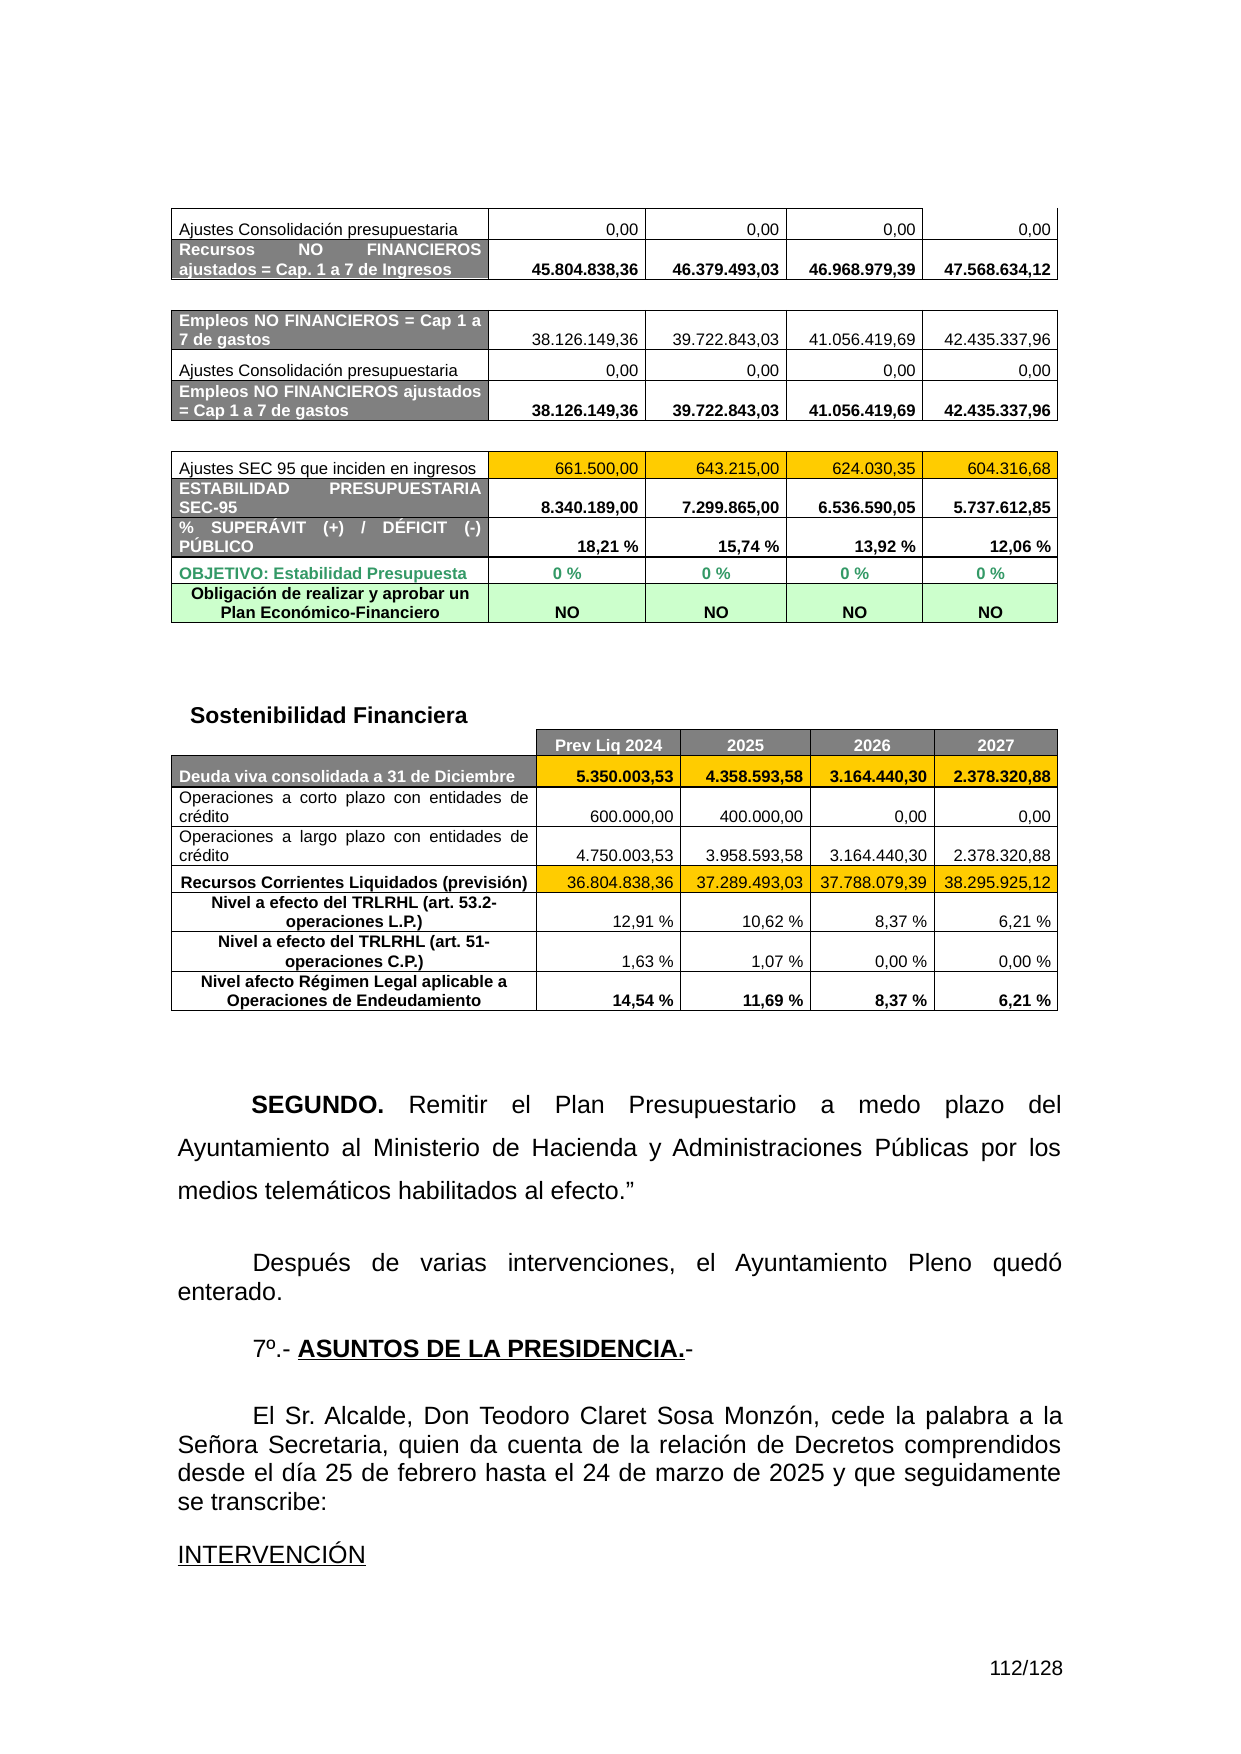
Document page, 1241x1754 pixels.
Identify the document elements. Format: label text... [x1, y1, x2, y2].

table_cell 5.737.612,85 [923, 479, 1057, 517]
table_cell 36.804.838,36 [537, 866, 680, 892]
table_cell 2.378.320,88 [935, 756, 1057, 786]
table_cell Ajustes Consolidación presupuestaria [172, 350, 488, 380]
table_cell [645, 280, 786, 310]
text INTERVENCIÓN [177, 1540, 1060, 1568]
table_cell 7.299.865,00 [646, 479, 786, 517]
table_cell 39.722.843,03 [646, 311, 786, 349]
table_cell 0 % [787, 558, 922, 583]
table_cell 643.215,00 [646, 452, 786, 478]
table_cell 2.378.320,88 [935, 827, 1057, 865]
table_cell 3.958.593,58 [681, 827, 810, 865]
table_cell 400.000,00 [681, 788, 810, 826]
table_cell 3.164.440,30 [811, 827, 934, 865]
table_cell Obligación de realizar y aprobar un Plan Económico-Financiero [172, 584, 488, 622]
table_cell [786, 280, 923, 310]
table_cell 0 % [489, 558, 645, 583]
table_cell 10,62 % [681, 893, 810, 931]
table_cell [645, 421, 786, 451]
table_cell 0 % [923, 558, 1057, 583]
table_cell 37.289.493,03 [681, 866, 810, 892]
table_header Prev Liq 2024 [537, 730, 680, 755]
table_cell [923, 421, 1058, 451]
table_cell 47.568.634,12 [923, 240, 1057, 278]
table_cell 0,00 [935, 788, 1057, 826]
table_cell 0,00 [811, 788, 934, 826]
table_cell 0 % [646, 558, 786, 583]
table_cell 8,37 % [811, 972, 934, 1010]
table_cell 41.056.419,69 [787, 381, 922, 420]
table_cell 6,21 % [935, 972, 1057, 1010]
table_cell % SUPERÁVIT (+) / DÉFICIT (-) PÚBLICO [172, 518, 488, 556]
table_cell [489, 421, 645, 451]
table_cell Nivel a efecto del TRLRHL (art. 53.2-operaciones L.P.) [172, 893, 536, 931]
table_cell NO [646, 584, 786, 622]
table_cell NO [923, 584, 1057, 622]
table_cell Nivel afecto Régimen Legal aplicable a Operaciones de Endeudamiento [172, 972, 536, 1010]
table_cell 8,37 % [811, 893, 934, 931]
table_cell Empleos NO FINANCIEROS = Cap 1 a 7 de gastos [172, 311, 488, 349]
table_cell 13,92 % [787, 518, 922, 556]
table_cell 600.000,00 [537, 788, 680, 826]
table_cell Empleos NO FINANCIEROS ajustados = Cap 1 a 7 de gastos [172, 381, 488, 420]
table_cell 46.968.979,39 [787, 240, 922, 278]
table_cell 15,74 % [646, 518, 786, 556]
table_cell 0,00 [923, 208, 1057, 239]
table_cell 0,00 [923, 350, 1057, 380]
table_cell 6,21 % [935, 893, 1057, 931]
table_cell [923, 280, 1058, 310]
table_header 2026 [811, 730, 934, 755]
table_cell 6.536.590,05 [787, 479, 922, 517]
table_cell Nivel a efecto del TRLRHL (art. 51-operaciones C.P.) [172, 932, 536, 971]
table_cell 12,91 % [537, 893, 680, 931]
table_cell 0,00 % [935, 932, 1057, 971]
table_cell 41.056.419,69 [787, 311, 922, 349]
table_cell 11,69 % [681, 972, 810, 1010]
table_cell 0,00 [489, 350, 645, 380]
table_cell [786, 421, 923, 451]
table_cell 0,00 [787, 209, 922, 239]
table_header 2025 [681, 730, 810, 755]
table_cell 1,63 % [537, 932, 680, 971]
text SEGUNDO. Remitir el Plan Presupuestario a medo plazo del Ayuntamiento al Ministerio de Hacienda y Administraciones Públicas por los medios telemáticos habilitados al efecto.” [177, 1090, 1062, 1205]
text El Sr. Alcalde, Don Teodoro Claret Sosa Monzón, cede la palabra a la Señora Secretaria, quien da cuenta de la relación de Decretos comprendidos desde el día 25 de febrero hasta el 24 de marzo de 2025 y que seguidamente se transcribe: [177, 1401, 1063, 1516]
table_cell OBJETIVO: Estabilidad Presupuesta [172, 558, 488, 583]
table_cell 0,00 [787, 350, 922, 380]
table_cell 0,00 [489, 209, 645, 239]
table_cell 37.788.079,39 [811, 866, 934, 892]
table_cell 42.435.337,96 [923, 381, 1057, 420]
table_cell 0,00 [646, 350, 786, 380]
table_cell [172, 421, 489, 451]
table_cell [489, 280, 645, 310]
table_cell 5.350.003,53 [537, 756, 680, 786]
table_cell 14,54 % [537, 972, 680, 1010]
table_cell 4.750.003,53 [537, 827, 680, 865]
text Después de varias intervenciones, el Ayuntamiento Pleno quedó enterado. [177, 1248, 1063, 1306]
table_cell 42.435.337,96 [923, 311, 1057, 349]
table_header 2027 [935, 730, 1057, 755]
table_cell 38.126.149,36 [489, 311, 645, 349]
table_cell NO [787, 584, 922, 622]
table_cell Operaciones a largo plazo con entidades de crédito [172, 827, 536, 865]
table_cell [172, 280, 489, 310]
table_cell 4.358.593,58 [681, 756, 810, 786]
table_cell 45.804.838,36 [489, 240, 645, 278]
table_cell 12,06 % [923, 518, 1057, 556]
table_cell 0,00 % [811, 932, 934, 971]
table_cell Recursos Corrientes Liquidados (previsión) [172, 866, 536, 892]
table_cell 604.316,68 [923, 452, 1057, 478]
table_header [172, 729, 536, 755]
table_cell 8.340.189,00 [489, 479, 645, 517]
table_cell 38.126.149,36 [489, 381, 645, 420]
table_cell 1,07 % [681, 932, 810, 971]
table_cell Recursos NO FINANCIEROS ajustados = Cap. 1 a 7 de Ingresos [172, 240, 488, 278]
table_cell ESTABILIDAD PRESUPUESTARIA SEC-95 [172, 479, 488, 517]
table_cell Ajustes Consolidación presupuestaria [172, 209, 488, 239]
table_cell 661.500,00 [489, 452, 645, 478]
table_cell 39.722.843,03 [646, 381, 786, 420]
table_cell 0,00 [646, 209, 786, 239]
table_cell NO [489, 584, 645, 622]
table_cell Deuda viva consolidada a 31 de Diciembre [172, 756, 536, 786]
table_cell 46.379.493,03 [646, 240, 786, 278]
table_cell 18,21 % [489, 518, 645, 556]
text Sostenibilidad Financiera [177, 702, 1063, 729]
text 7º.- ASUNTOS DE LA PRESIDENCIA.- [177, 1334, 1063, 1363]
table_cell Operaciones a corto plazo con entidades de crédito [172, 788, 536, 826]
table_cell Ajustes SEC 95 que inciden en ingresos [172, 452, 488, 478]
table_cell 38.295.925,12 [935, 866, 1057, 892]
table_cell 624.030,35 [787, 452, 922, 478]
table_cell 3.164.440,30 [811, 756, 934, 786]
